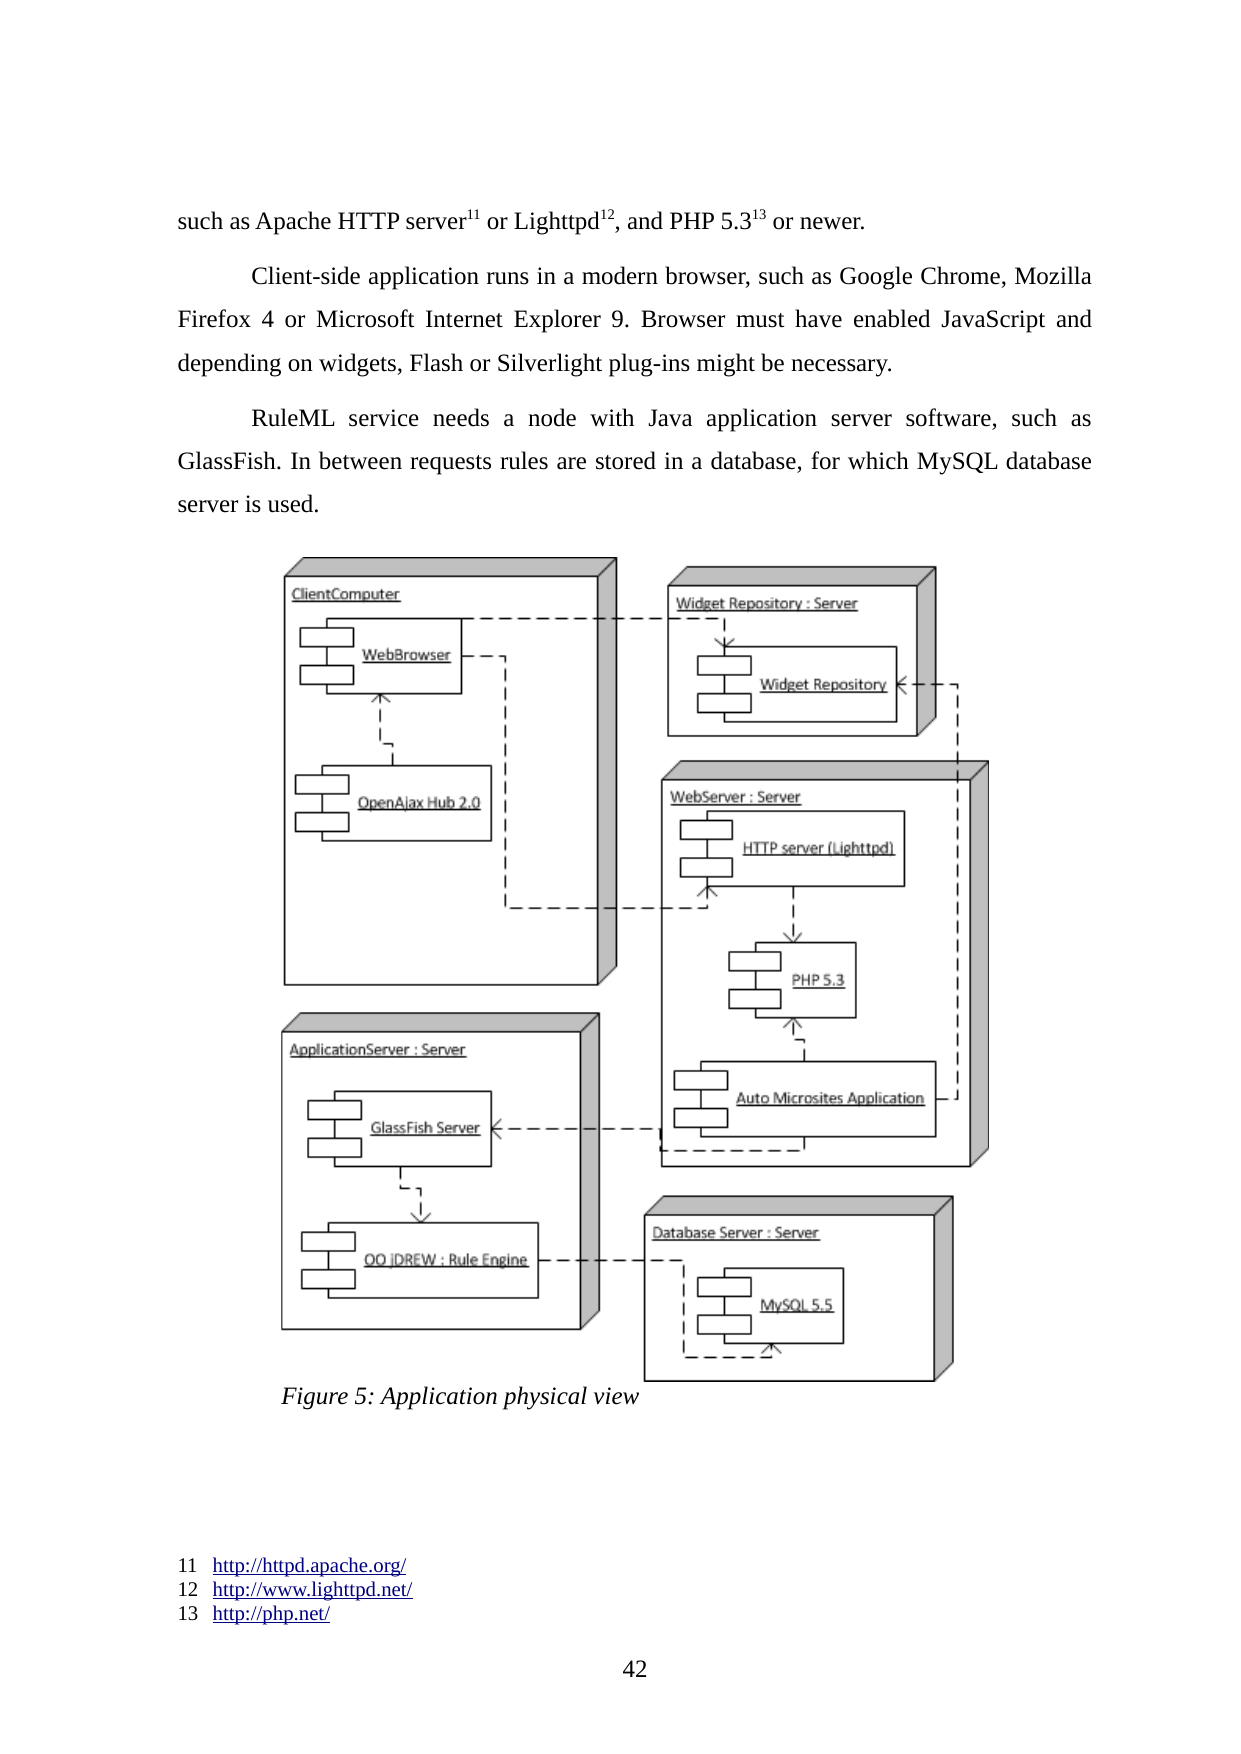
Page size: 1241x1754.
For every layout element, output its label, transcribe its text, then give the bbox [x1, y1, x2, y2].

text http://httpd.apache.org/ [177, 1553, 1093, 1577]
text RuleML service needs a node with Java application server software, such as GlassFish. In between requests rules are stored in a database, for which MySQL database server is used. [177, 403, 1093, 518]
text http://php.net/ [177, 1601, 1093, 1625]
picture [281, 557, 989, 1382]
text http://www.lighttpd.net/ [177, 1577, 1093, 1601]
text such as Apache HTTP server or Lighttpd, and PHP 5.3 or newer. [177, 206, 1093, 234]
text Client-side application runs in a modern browser, such as Google Chrome, Mozilla Firefox 4 or Microsoft Internet Explorer 9. Browser must have enabled JavaScript and depending on widgets, Flash or Silverlight plug-ins might be necessary. [177, 261, 1093, 376]
text Figure 5: Application physical view [281, 1382, 989, 1410]
